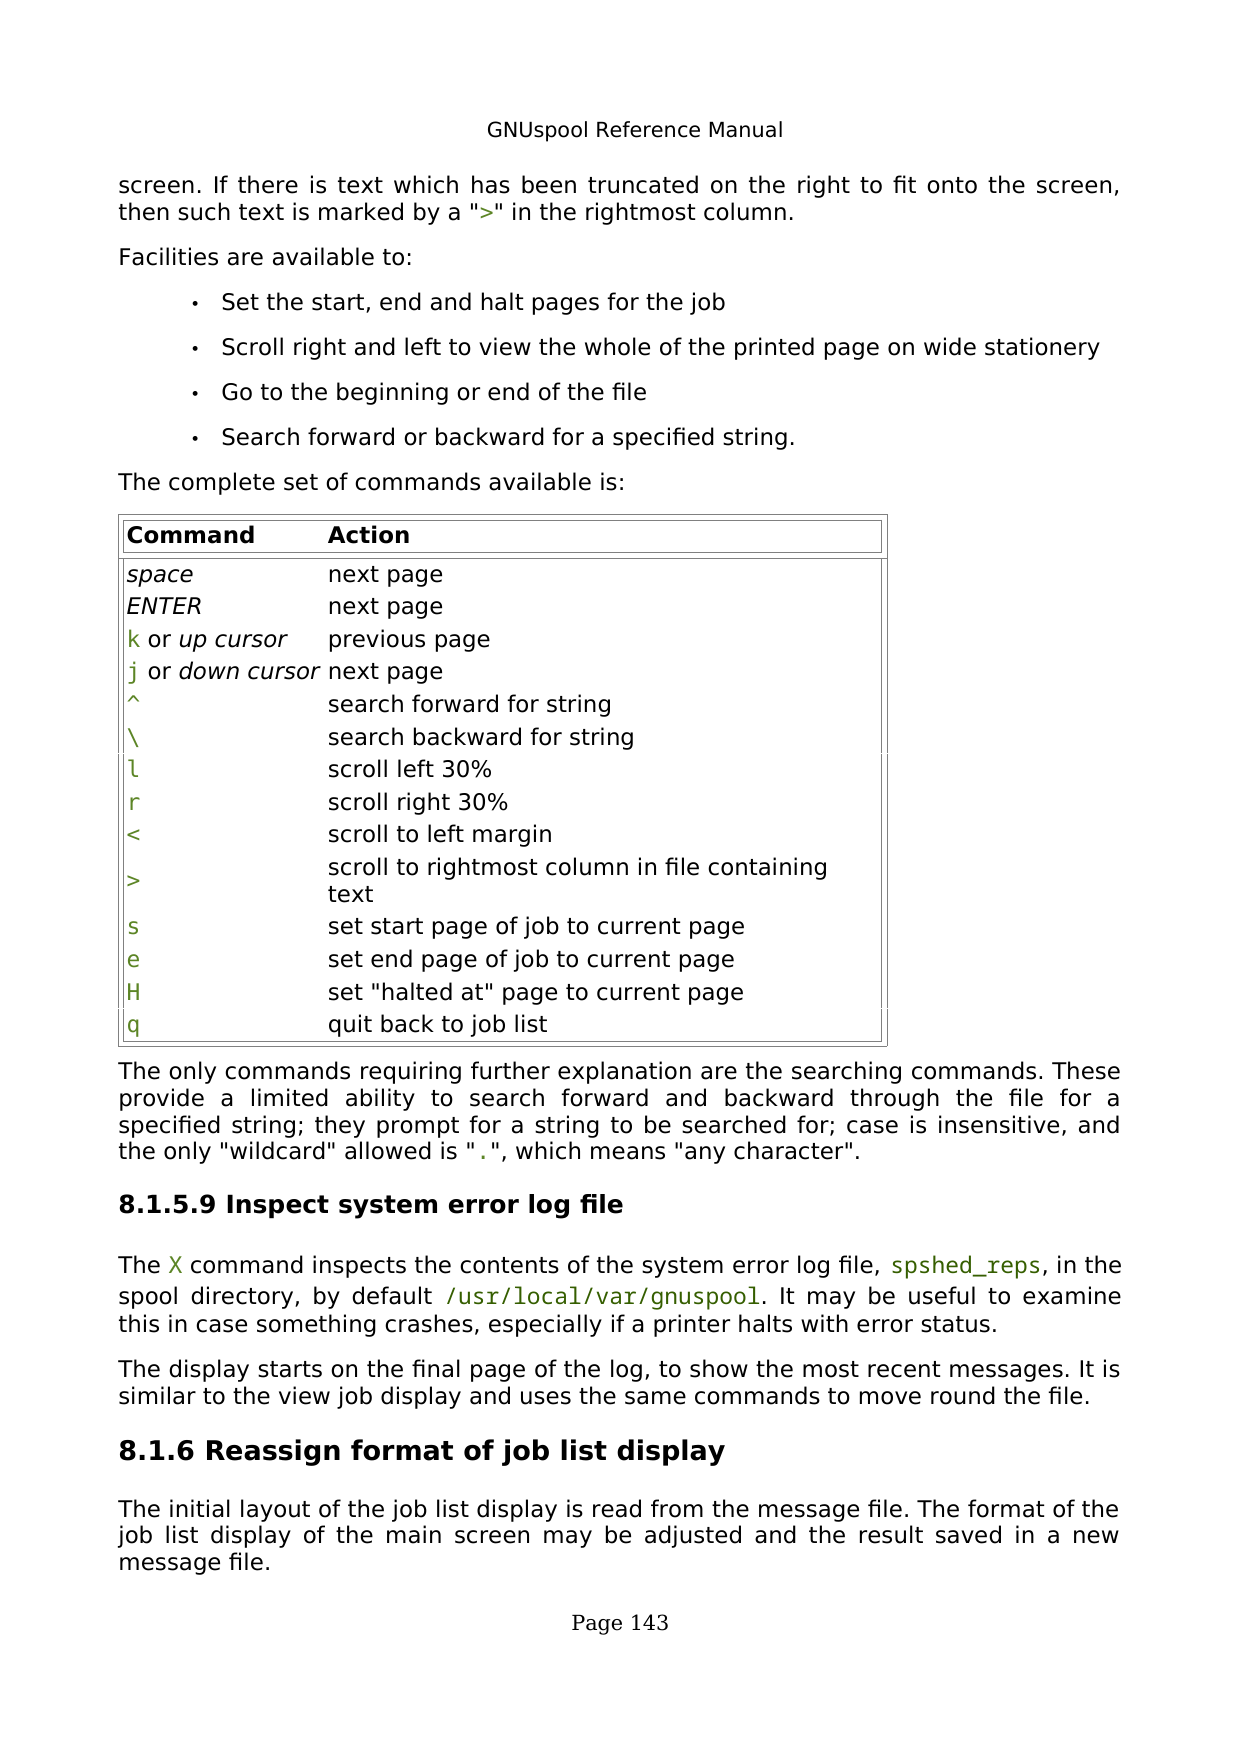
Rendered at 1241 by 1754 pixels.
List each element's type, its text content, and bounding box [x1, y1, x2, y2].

table_cell [119, 943, 123, 976]
table_cell ENTER [124, 590, 325, 623]
table_cell next page [325, 656, 881, 688]
table_header Command [119, 515, 325, 558]
text Facilities are available to: [118, 244, 1122, 271]
table_cell scroll left 30% [325, 754, 881, 786]
table_cell ^ [124, 688, 325, 721]
table_cell quit back to job list [325, 1009, 887, 1046]
table_cell search forward for string [325, 688, 881, 721]
list Go to the beginning or end of the file [192, 379, 1122, 406]
table_cell set end page of job to current page [325, 943, 881, 976]
table_cell \ [124, 721, 325, 753]
table_cell scroll to left margin [325, 819, 881, 851]
table_cell search backward for string [325, 721, 881, 753]
table_cell next page [325, 590, 881, 623]
text The only commands requiring further explanation are the searching commands. These provide a limited ability to search forward and backward through the file for a specified string; they prompt for a string to be searched for; case is insensitive, and the only "wildcard" allowed is ".", which means "any character". [118, 1058, 1122, 1165]
subtitle Inspect system error log file [118, 1190, 1122, 1219]
table_cell set "halted at" page to current page [325, 976, 881, 1008]
table_cell [119, 976, 123, 1008]
table_cell q [119, 1009, 325, 1046]
table_cell [119, 819, 123, 851]
table_cell H [124, 976, 325, 1008]
table_header Action [325, 515, 887, 558]
table_cell [119, 754, 123, 786]
table_cell scroll to rightmost column in file containing text [325, 851, 881, 911]
table_cell space [124, 559, 325, 590]
table_cell [119, 721, 123, 753]
table_cell r [124, 786, 325, 819]
text The X command inspects the contents of the system error log file, spshed_reps, in the spool directory, by default /usr/local/var/gnuspool. It may be useful to examine this in case something crashes, especially if a printer halts with error status. [118, 1249, 1122, 1338]
table_cell < [124, 819, 325, 851]
table_cell [119, 911, 123, 943]
text screen. If there is text which has been truncated on the right to fit onto the screen, then such text is marked by a ">" in the rightmost column. [118, 172, 1122, 225]
table_cell [119, 786, 123, 819]
table_cell s [124, 911, 325, 943]
table_cell next page [325, 559, 881, 590]
table_cell k or up cursor [124, 623, 325, 656]
table_cell scroll right 30% [325, 786, 881, 819]
table_cell > [124, 851, 325, 911]
list Set the start, end and halt pages for the job [192, 289, 1122, 316]
table_cell set start page of job to current page [325, 911, 881, 943]
table_cell [119, 851, 123, 911]
text The display starts on the final page of the log, to show the most recent messages. It is similar to the view job display and uses the same commands to move round the file. [118, 1357, 1122, 1410]
table_cell [119, 590, 123, 623]
table_cell e [124, 943, 325, 976]
table_cell previous page [325, 623, 881, 656]
list Scroll right and left to view the whole of the printed page on wide stationery [192, 334, 1122, 361]
text The complete set of commands available is: [118, 469, 1122, 496]
table_cell [119, 688, 123, 721]
table_cell [119, 559, 123, 590]
text The initial layout of the job list display is read from the message file. The format of the job list display of the main screen may be adjusted and the result saved in a new message file. [118, 1496, 1122, 1576]
table_cell j or down cursor [124, 656, 325, 688]
list Search forward or backward for a specified string. [192, 424, 1122, 451]
table_cell l [124, 754, 325, 786]
subtitle Reassign format of job list display [118, 1435, 1122, 1466]
